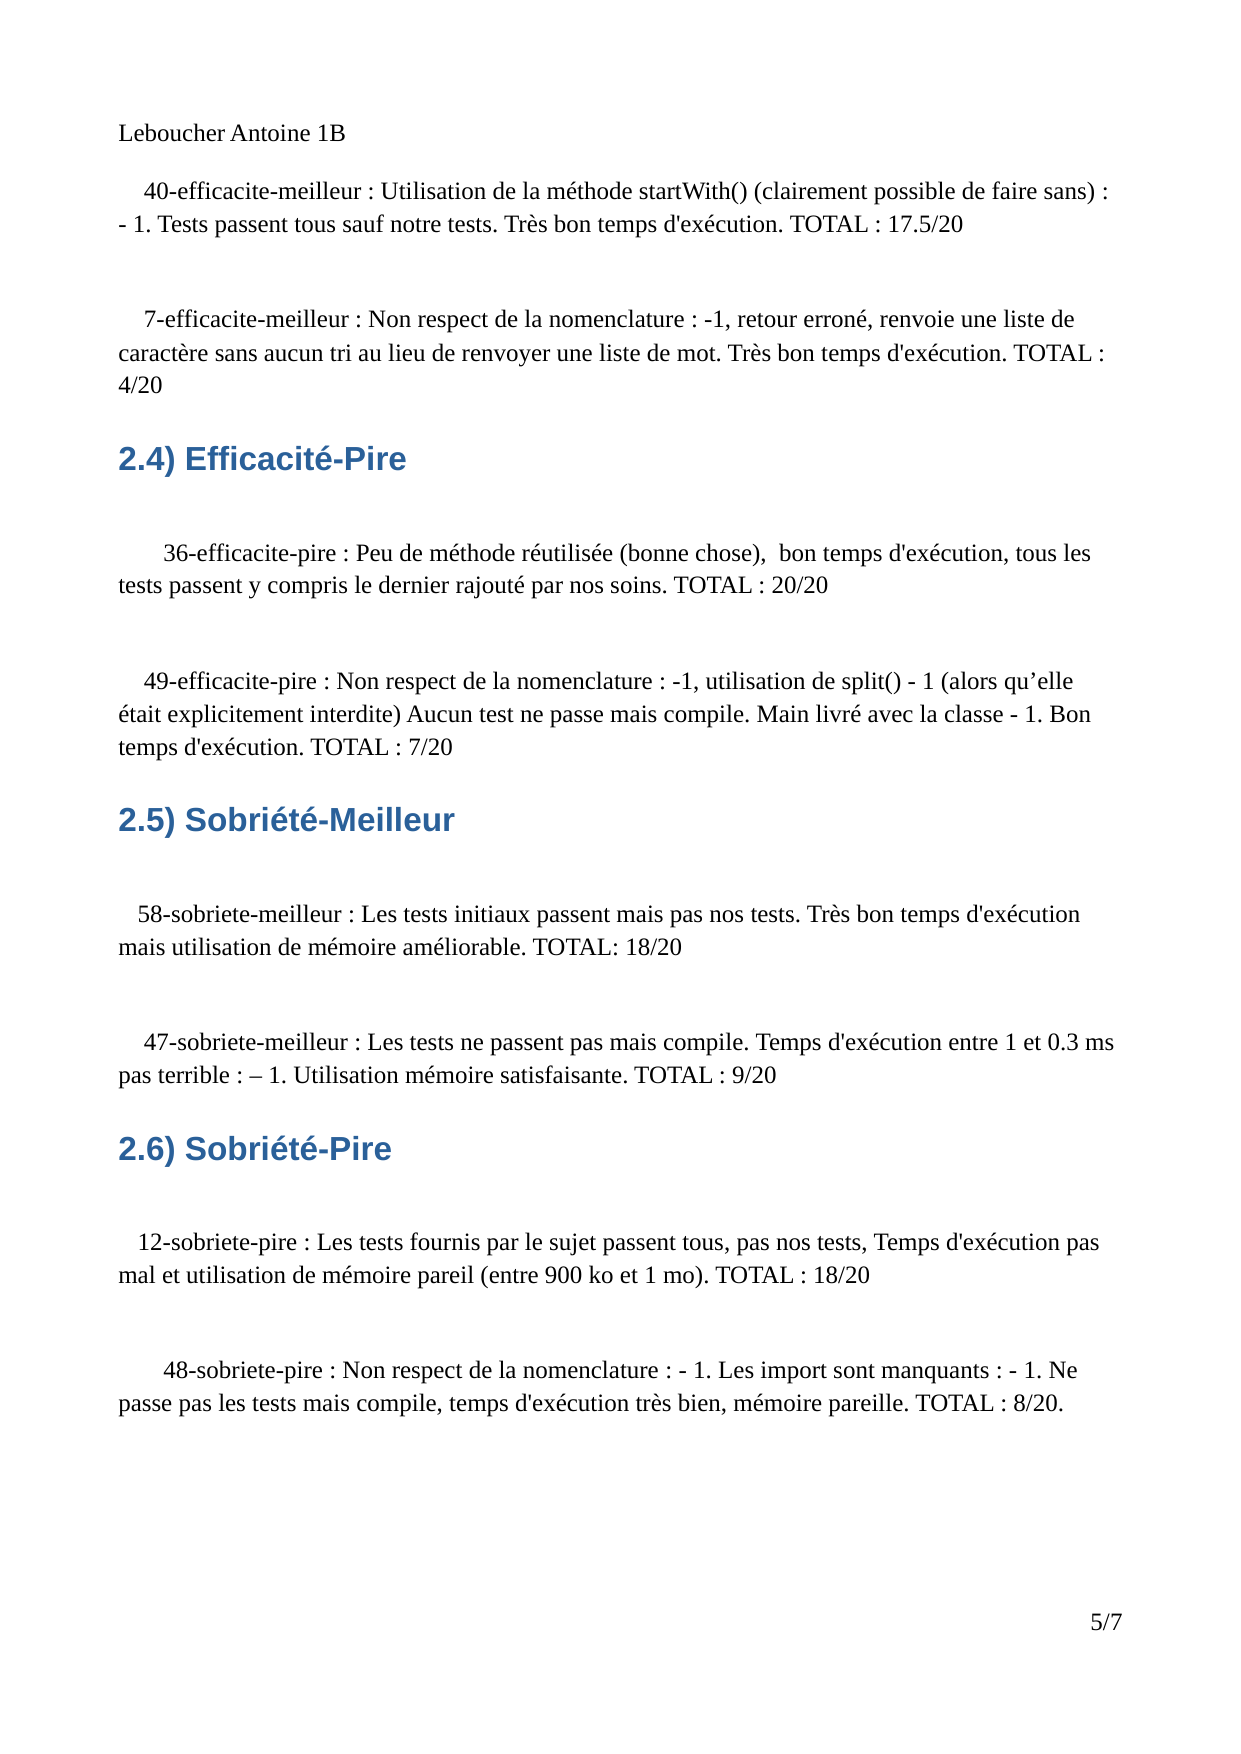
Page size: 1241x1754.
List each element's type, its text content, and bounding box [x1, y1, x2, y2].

text 🥇 40-efficacite-meilleur : Utilisation de la méthode startWith() (clairement possible de faire sans) : - 1. Tests passent tous sauf notre tests. Très bon temps d'exécution. TOTAL : 17.5/20 [118, 176, 1122, 238]
text 🥈 49-efficacite-pire : Non respect de la nomenclature : -1, utilisation de split() - 1 (alors qu’elle était explicitement interdite) Aucun test ne passe mais compile. Main livré avec la classe - 1. Bon temps d'exécution. TOTAL : 7/20 [118, 666, 1122, 761]
text 🥈 47-sobriete-meilleur : Les tests ne passent pas mais compile. Temps d'exécution entre 1 et 0.3 ms pas terrible : – 1. Utilisation mémoire satisfaisante. TOTAL : 9/20 [118, 1027, 1122, 1089]
text 🥈 7-efficacite-meilleur : Non respect de la nomenclature : -1, retour erroné, renvoie une liste de caractère sans aucun tri au lieu de renvoyer une liste de mot. Très bon temps d'exécution. TOTAL : 4/20 [118, 304, 1122, 399]
text 🥇🤖 36-efficacite-pire : Peu de méthode réutilisée (bonne chose), bon temps d'exécution, tous les tests passent y compris le dernier rajouté par nos soins. TOTAL : 20/20 [118, 538, 1122, 599]
text 🥇12-sobriete-pire : Les tests fournis par le sujet passent tous, pas nos tests, Temps d'exécution pas mal et utilisation de mémoire pareil (entre 900 ko et 1 mo). TOTAL : 18/20 [118, 1227, 1122, 1289]
text 🥈🤖 48-sobriete-pire : Non respect de la nomenclature : - 1. Les import sont manquants : - 1. Ne passe pas les tests mais compile, temps d'exécution très bien, mémoire pareille. TOTAL : 8/20. [118, 1355, 1122, 1417]
subtitle 2.6) Sobriété-Pire [118, 1128, 1122, 1167]
subtitle 2.4) Efficacité-Pire [118, 439, 1122, 477]
text 🥇58-sobriete-meilleur : Les tests initiaux passent mais pas nos tests. Très bon temps d'exécution mais utilisation de mémoire améliorable. TOTAL: 18/20 [118, 899, 1122, 961]
subtitle 2.5) Sobriété-Meilleur [118, 800, 1122, 839]
